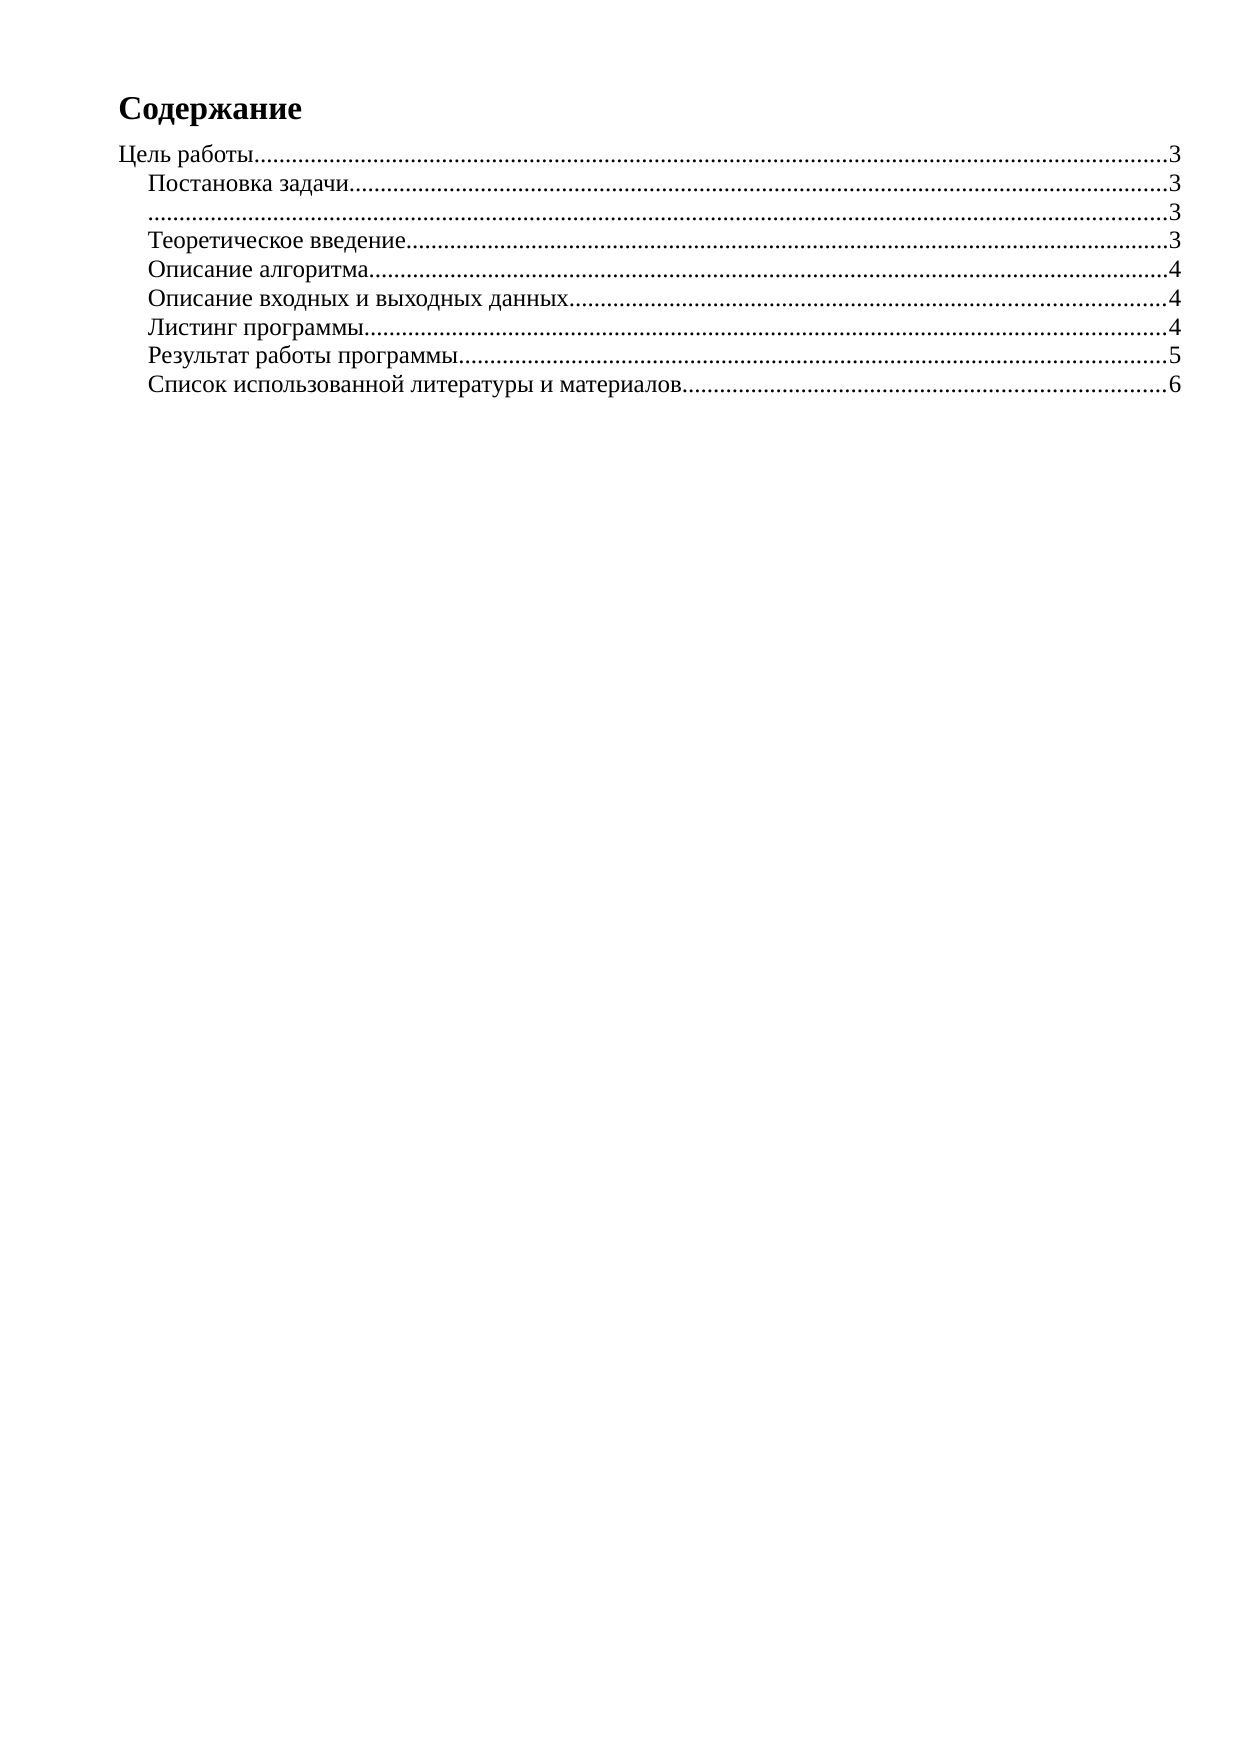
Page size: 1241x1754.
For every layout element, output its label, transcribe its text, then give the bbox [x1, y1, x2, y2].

subtitle Содержание [118, 88, 1181, 127]
text Цель работы 3 [118, 139, 1181, 168]
text Постановка задачи 3 [148, 168, 1181, 197]
text Список использованной литературы и материалов 6 [148, 369, 1181, 398]
text Описание входных и выходных данных 4 [148, 283, 1181, 312]
text Теоретическое введение 3 [148, 226, 1181, 254]
text Результат работы программы 5 [148, 341, 1181, 369]
text Листинг программы 4 [148, 312, 1181, 341]
text 3 [148, 197, 1181, 226]
text Описание алгоритма 4 [148, 254, 1181, 283]
